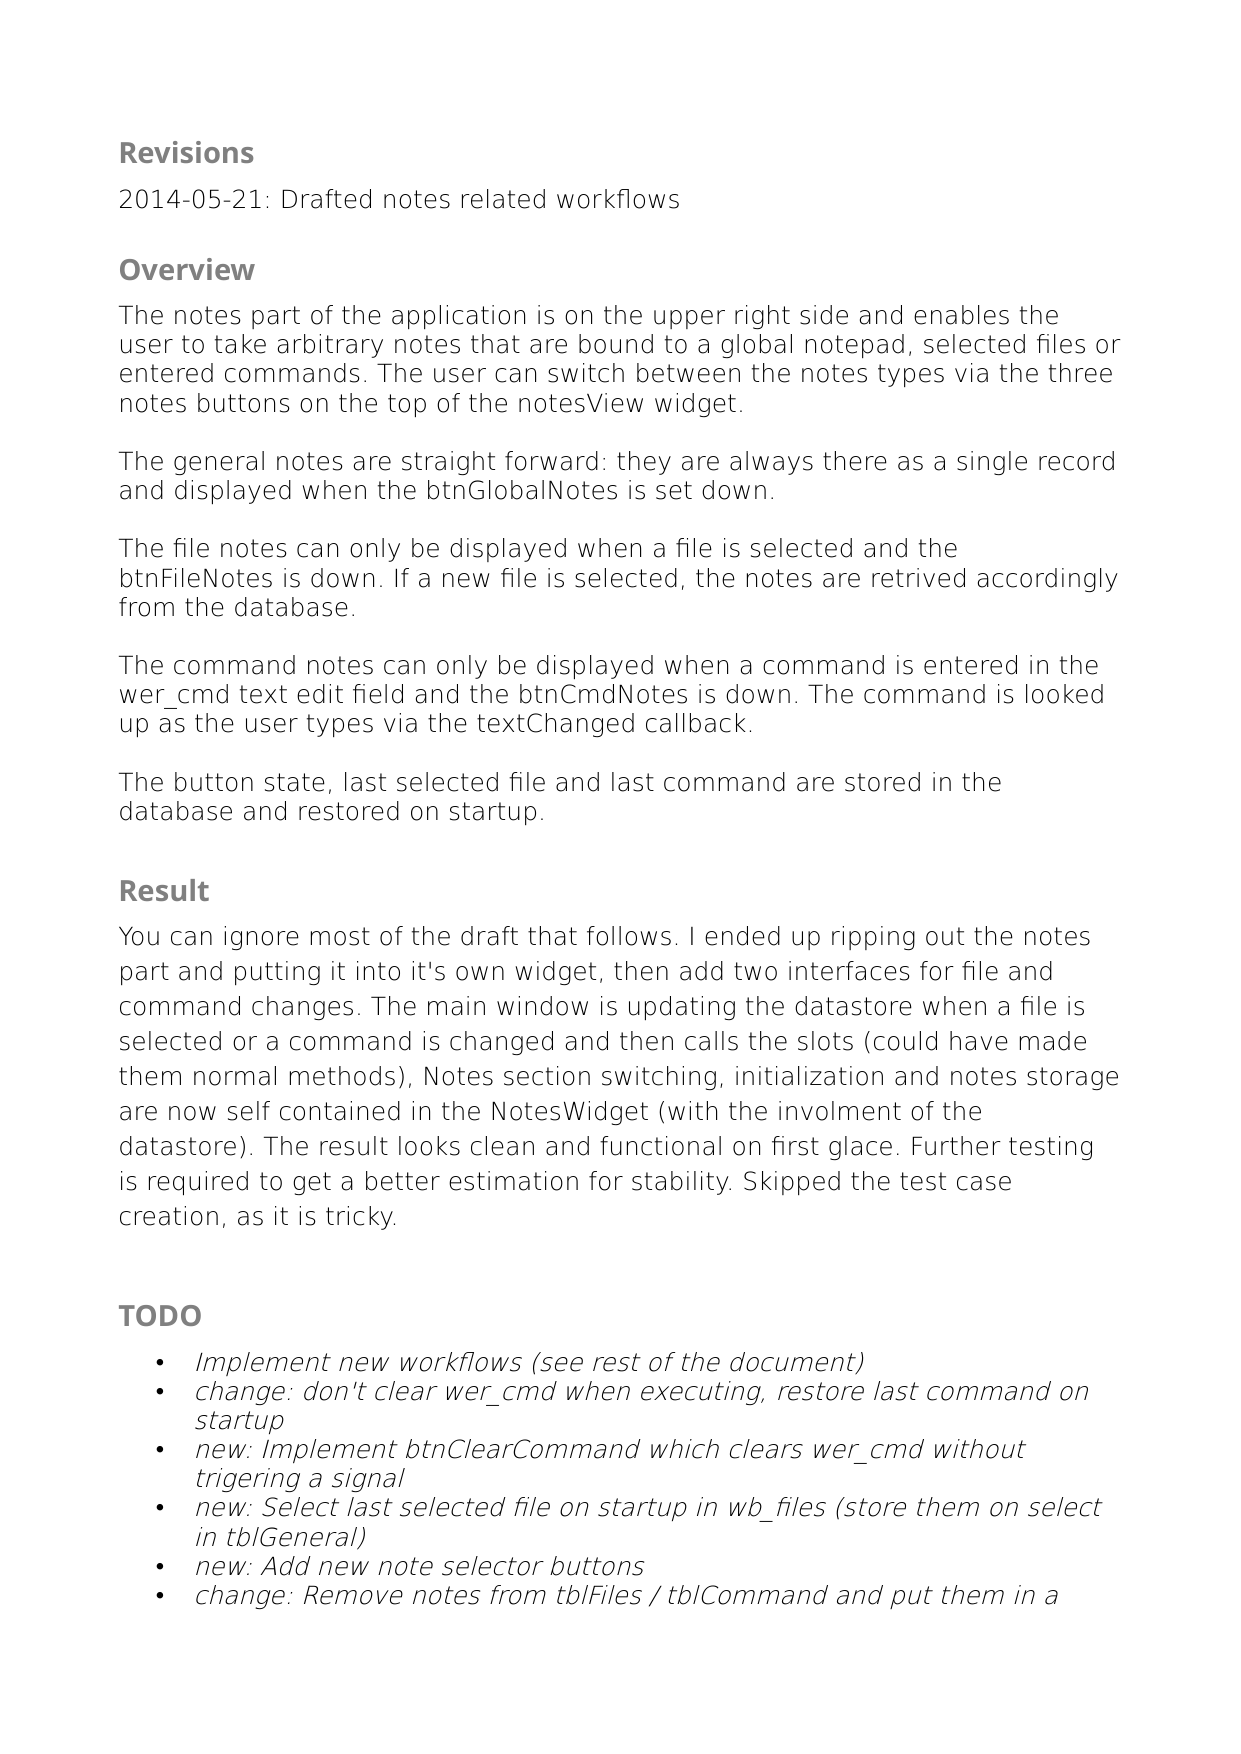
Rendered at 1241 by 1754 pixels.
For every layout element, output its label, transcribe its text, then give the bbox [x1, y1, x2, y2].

subtitle Revisions [118, 133, 1122, 172]
text The file notes can only be displayed when a file is selected and the btnFileNotes is down. If a new file is selected, the notes are retrived accordingly from the database. [118, 534, 1122, 622]
list new: Implement btnClearCommand which clears wer_cmd without trigering a signal [156, 1435, 1122, 1493]
subtitle Overview [118, 249, 1122, 289]
text The general notes are straight forward: they are always there as a single record and displayed when the btnGlobalNotes is set down. [118, 447, 1122, 505]
list change: don't clear wer_cmd when executing, restore last command on startup [156, 1377, 1122, 1435]
text The command notes can only be displayed when a command is entered in the wer_cmd text edit field and the btnCmdNotes is down. The command is looked up as the user types via the textChanged callback. [118, 651, 1122, 739]
subtitle TODO [118, 1296, 1122, 1335]
list change: Remove notes from tblFiles / tblCommand and put them in a [156, 1581, 1122, 1610]
list new: Add new note selector buttons [156, 1552, 1122, 1581]
text The notes part of the application is on the upper right side and enables the user to take arbitrary notes that are bound to a global notepad, selected files or entered commands. The user can switch between the notes types via the three notes buttons on the top of the notesView widget. [118, 301, 1122, 418]
list new: Select last selected file on startup in wb_files (store them on select in tblGeneral) [156, 1493, 1122, 1552]
subtitle Result [118, 870, 1122, 910]
text You can ignore most of the draft that follows. I ended up ripping out the notes part and putting it into it's own widget, then add two interfaces for file and command changes. The main window is updating the datastore when a file is selected or a command is changed and then calls the slots (could have made them normal methods), Notes section switching, initialization and notes storage are now self contained in the NotesWidget (with the involment of the datastore). The result looks clean and functional on first glace. Further testing is required to get a better estimation for stability. Skipped the test case creation, as it is tricky. [118, 922, 1122, 1231]
list Implement new workflows (see rest of the document) [156, 1348, 1122, 1377]
text 2014-05-21: Drafted notes related workflows [118, 185, 1122, 214]
text The button state, last selected file and last command are stored in the database and restored on startup. [118, 768, 1122, 826]
